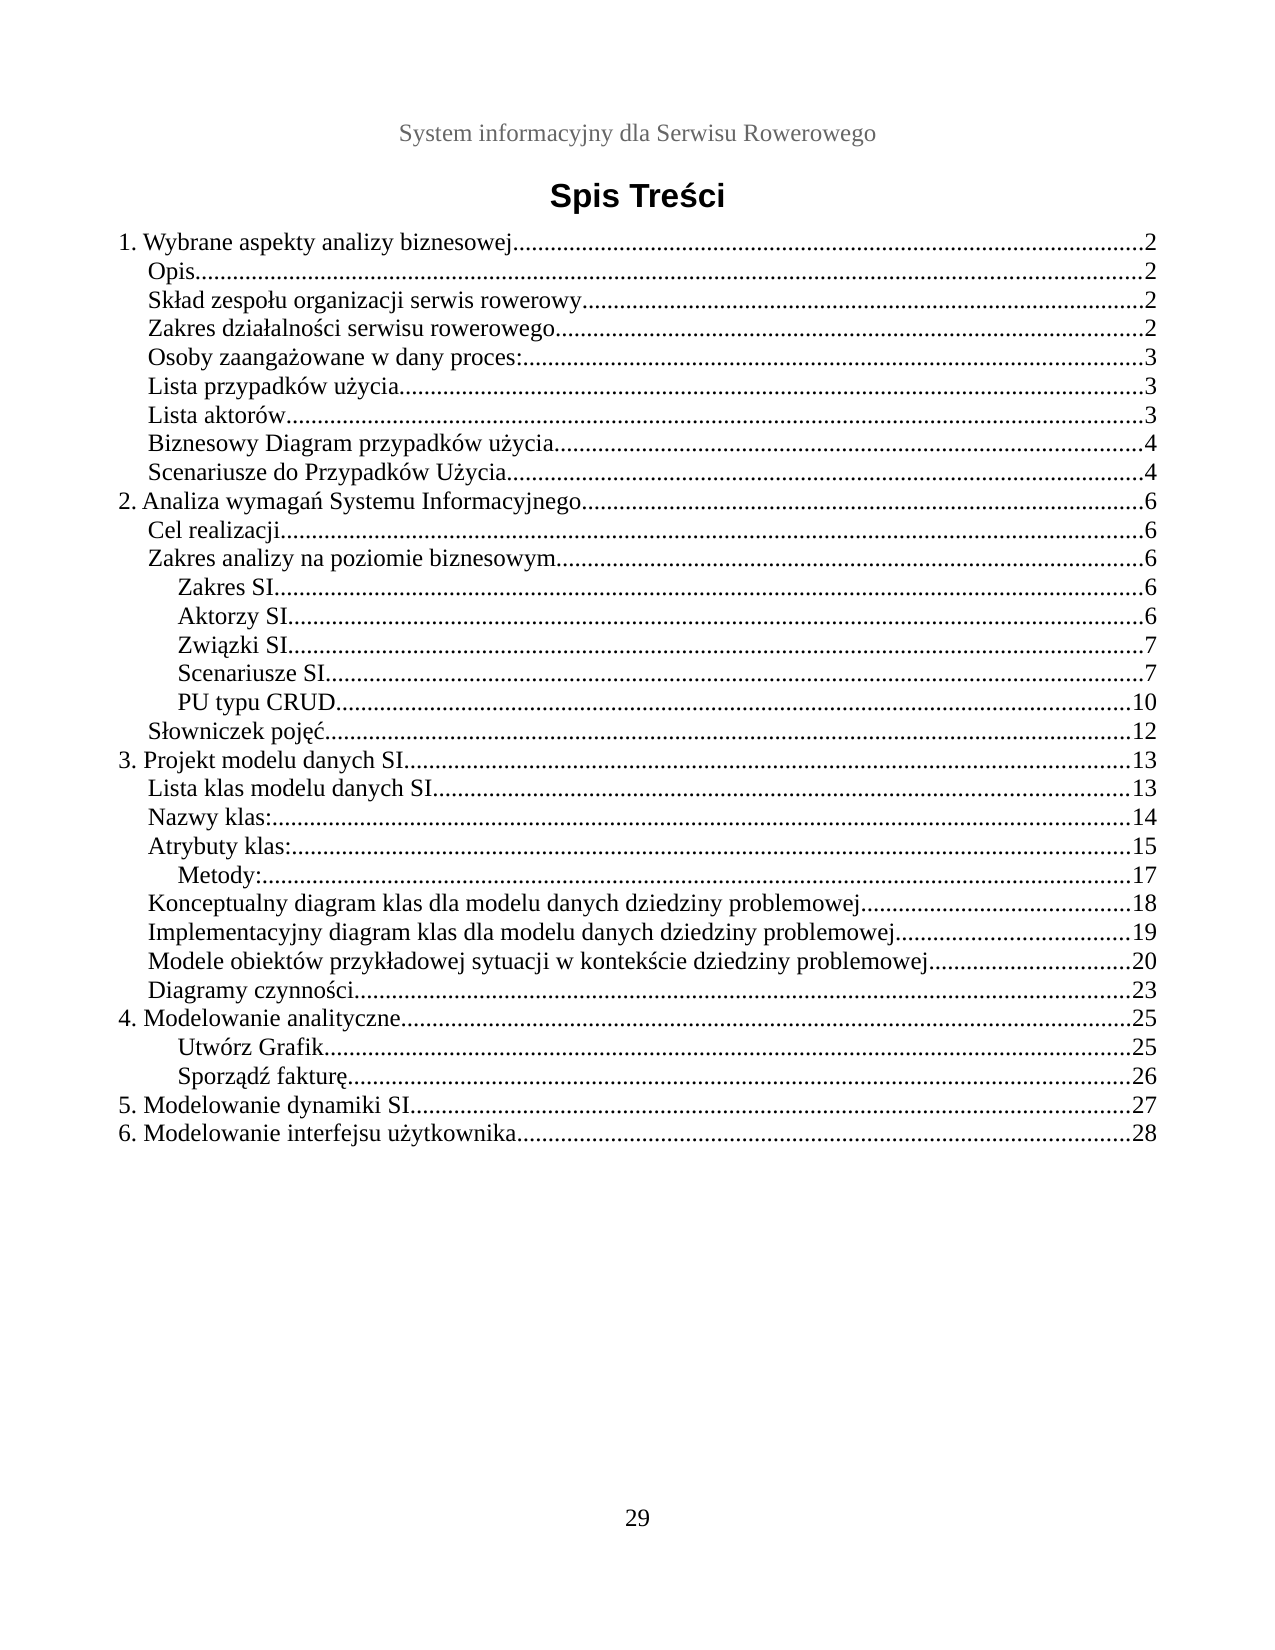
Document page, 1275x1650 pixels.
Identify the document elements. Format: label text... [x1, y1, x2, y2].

text Nazwy klas: 14 [148, 802, 1157, 831]
text 2. Analiza wymagań Systemu Informacyjnego 6 [118, 486, 1157, 515]
text Cel realizacji 6 [148, 515, 1157, 543]
text Słowniczek pojęć 12 [148, 716, 1157, 745]
text 3. Projekt modelu danych SI 13 [118, 745, 1157, 773]
text Scenariusze do Przypadków Użycia 4 [148, 457, 1157, 486]
subtitle Spis Treści [118, 176, 1157, 215]
text Skład zespołu organizacji serwis rowerowy 2 [148, 285, 1157, 313]
text Metody: 17 [177, 860, 1157, 888]
text Sporządź fakturę 26 [177, 1061, 1157, 1090]
text Scenariusze SI 7 [177, 658, 1157, 687]
text Lista przypadków użycia 3 [148, 371, 1157, 400]
text Biznesowy Diagram przypadków użycia 4 [148, 428, 1157, 457]
text 4. Modelowanie analityczne 25 [118, 1003, 1157, 1032]
text Lista aktorów 3 [148, 400, 1157, 428]
text 6. Modelowanie interfejsu użytkownika 28 [118, 1118, 1157, 1147]
text Lista klas modelu danych SI 13 [148, 773, 1157, 802]
text Osoby zaangażowane w dany proces: 3 [148, 342, 1157, 371]
text PU typu CRUD 10 [177, 687, 1157, 716]
text Aktorzy SI 6 [177, 601, 1157, 630]
text Modele obiektów przykładowej sytuacji w kontekście dziedziny problemowej 20 [148, 946, 1157, 975]
text Związki SI 7 [177, 630, 1157, 658]
text Opis 2 [148, 256, 1157, 285]
text Implementacyjny diagram klas dla modelu danych dziedziny problemowej 19 [148, 917, 1157, 946]
text Zakres działalności serwisu rowerowego 2 [148, 313, 1157, 342]
text Zakres analizy na poziomie biznesowym 6 [148, 543, 1157, 572]
text Diagramy czynności 23 [148, 975, 1157, 1003]
text 1. Wybrane aspekty analizy biznesowej 2 [118, 227, 1157, 256]
text Atrybuty klas: 15 [148, 831, 1157, 860]
text 5. Modelowanie dynamiki SI 27 [118, 1090, 1157, 1118]
text Konceptualny diagram klas dla modelu danych dziedziny problemowej 18 [148, 888, 1157, 917]
text Utwórz Grafik 25 [177, 1032, 1157, 1061]
text Zakres SI 6 [177, 572, 1157, 601]
